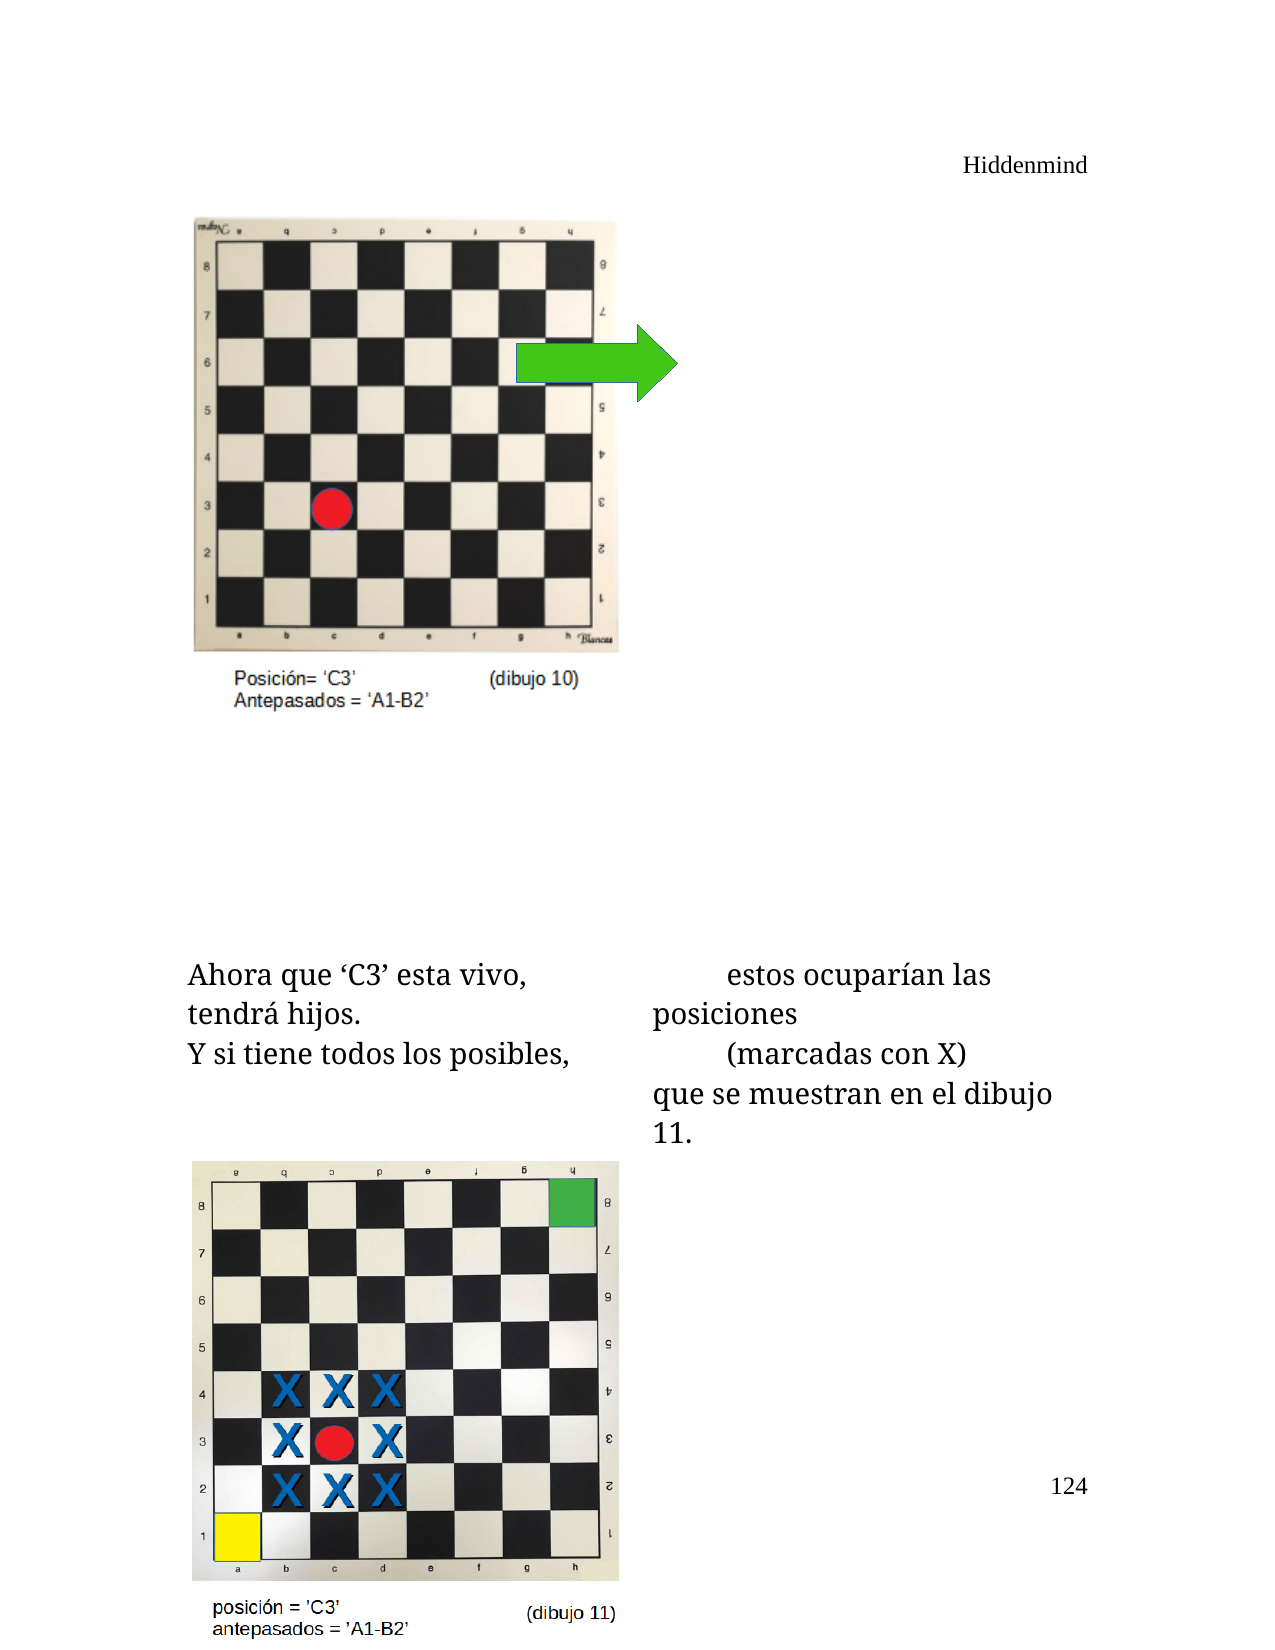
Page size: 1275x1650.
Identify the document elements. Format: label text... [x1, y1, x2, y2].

text Ahora que ‘C3’ esta vivo, [187, 954, 622, 994]
picture [187, 210, 623, 716]
text estos ocuparían las posiciones (marcadas con X) [652, 954, 1087, 1073]
picture [187, 1155, 623, 1650]
text Y si tiene todos los posibles, [187, 1033, 622, 1073]
text que se muestran en el dibujo 11. [652, 1073, 1087, 1152]
text tendrá hijos. [187, 994, 622, 1033]
